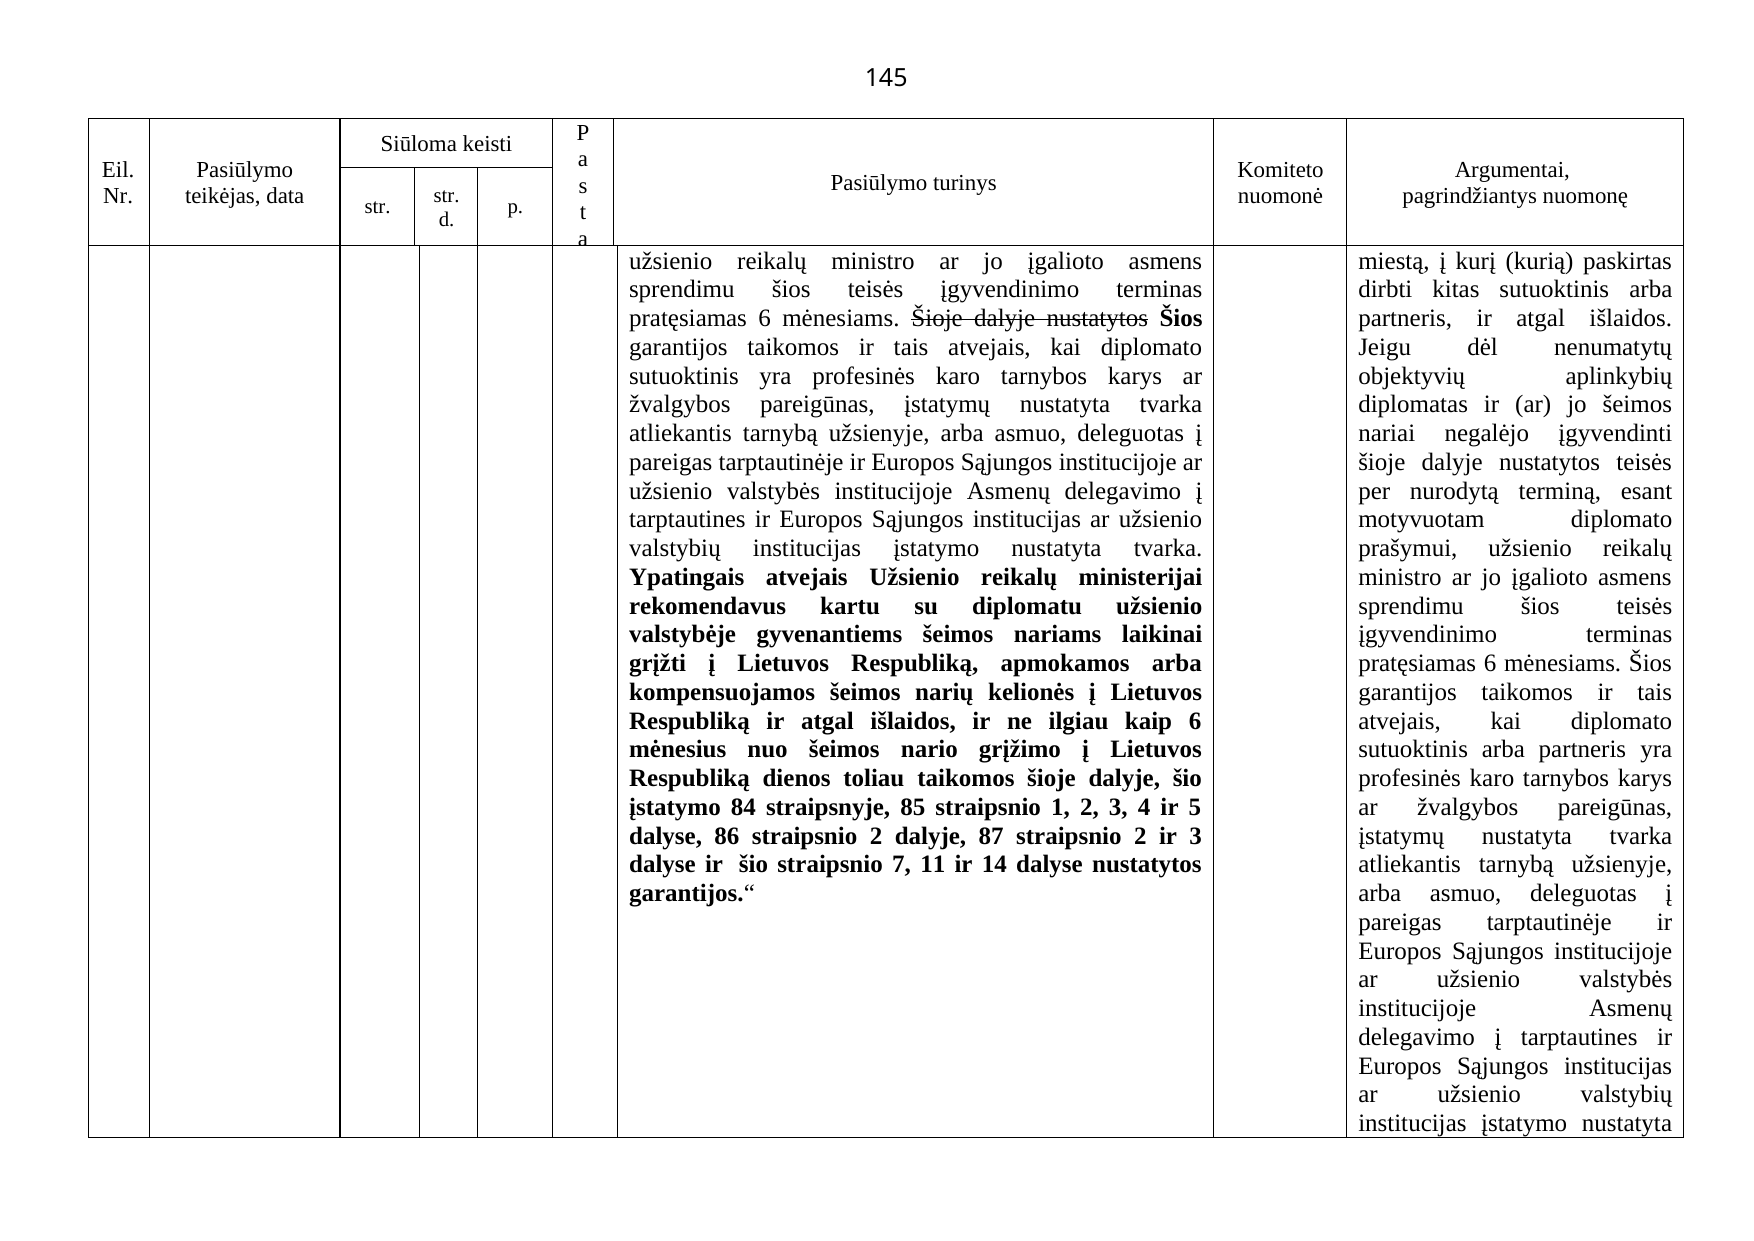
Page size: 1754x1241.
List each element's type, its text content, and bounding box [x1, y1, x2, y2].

table_cell miestą, į kurį (kurią) paskirtas dirbti kitas sutuoktinis arba partneris, ir atgal išlaidos. Jeigu dėl nenumatytų objektyvių aplinkybių diplomatas ir (ar) jo šeimos nariai negalėjo įgyvendinti šioje dalyje nustatytos teisės per nurodytą terminą, esant motyvuotam diplomato prašymui, užsienio reikalų ministro ar jo įgalioto asmens sprendimu šios teisės įgyvendinimo terminas pratęsiamas 6 mėnesiams. Šios garantijos taikomos ir tais atvejais, kai diplomato sutuoktinis arba partneris yra profesinės karo tarnybos karys ar žvalgybos pareigūnas, įstatymų nustatyta tvarka atliekantis tarnybą užsienyje, arba asmuo, deleguotas į pareigas tarptautinėje ir Europos Sąjungos institucijoje ar užsienio valstybės institucijoje Asmenų delegavimo į tarptautines ir Europos Sąjungos institucijas ar užsienio valstybių institucijas įstatymo nustatyta [1347, 246, 1683, 1137]
table_header Argumentai, pagrindžiantys nuomonę [1347, 119, 1683, 245]
table_cell [150, 246, 339, 1137]
table_header Eil. Nr. [89, 119, 149, 245]
table_cell str. [341, 168, 414, 245]
table_cell [553, 246, 617, 1137]
table_cell str. d. [415, 168, 477, 245]
table_header Komiteto nuomonė [1214, 119, 1346, 245]
table_cell užsienio reikalų ministro ar jo įgalioto asmens sprendimu šios teisės įgyvendinimo terminas pratęsiamas 6 mėnesiams. Šioje dalyje nustatytos Šios garantijos taikomos ir tais atvejais, kai diplomato sutuoktinis yra profesinės karo tarnybos karys ar žvalgybos pareigūnas, įstatymų nustatyta tvarka atliekantis tarnybą užsienyje, arba asmuo, deleguotas į pareigas tarptautinėje ir Europos Sąjungos institucijoje ar užsienio valstybės institucijoje Asmenų delegavimo į tarptautines ir Europos Sąjungos institucijas ar užsienio valstybių institucijas įstatymo nustatyta tvarka. Ypatingais atvejais Užsienio reikalų ministerijai rekomendavus kartu su diplomatu užsienio valstybėje gyvenantiems šeimos nariams laikinai grįžti į Lietuvos Respubliką, apmokamos arba kompensuojamos šeimos narių kelionės į Lietuvos Respubliką ir atgal išlaidos, ir ne ilgiau kaip 6 mėnesius nuo šeimos nario grįžimo į Lietuvos Respubliką dienos toliau taikomos šioje dalyje, šio įstatymo 84 straipsnyje, 85 straipsnio 1, 2, 3, 4 ir 5 dalyse, 86 straipsnio 2 dalyje, 87 straipsnio 2 ir 3 dalyse ir šio straipsnio 7, 11 ir 14 dalyse nustatytos garantijos.“ [618, 246, 1213, 1137]
table_cell [478, 246, 552, 1137]
table_cell [341, 246, 419, 1137]
table_cell [1214, 246, 1346, 1137]
table_header Pasiūlymo teikėjas, data [150, 119, 339, 245]
table_cell [420, 246, 477, 1137]
table_header Siūloma keisti [341, 119, 552, 167]
table_cell p. [478, 168, 552, 245]
table_header Pastabos [553, 119, 613, 245]
table_cell [89, 246, 149, 1137]
table_header Pasiūlymo turinys [614, 119, 1213, 245]
